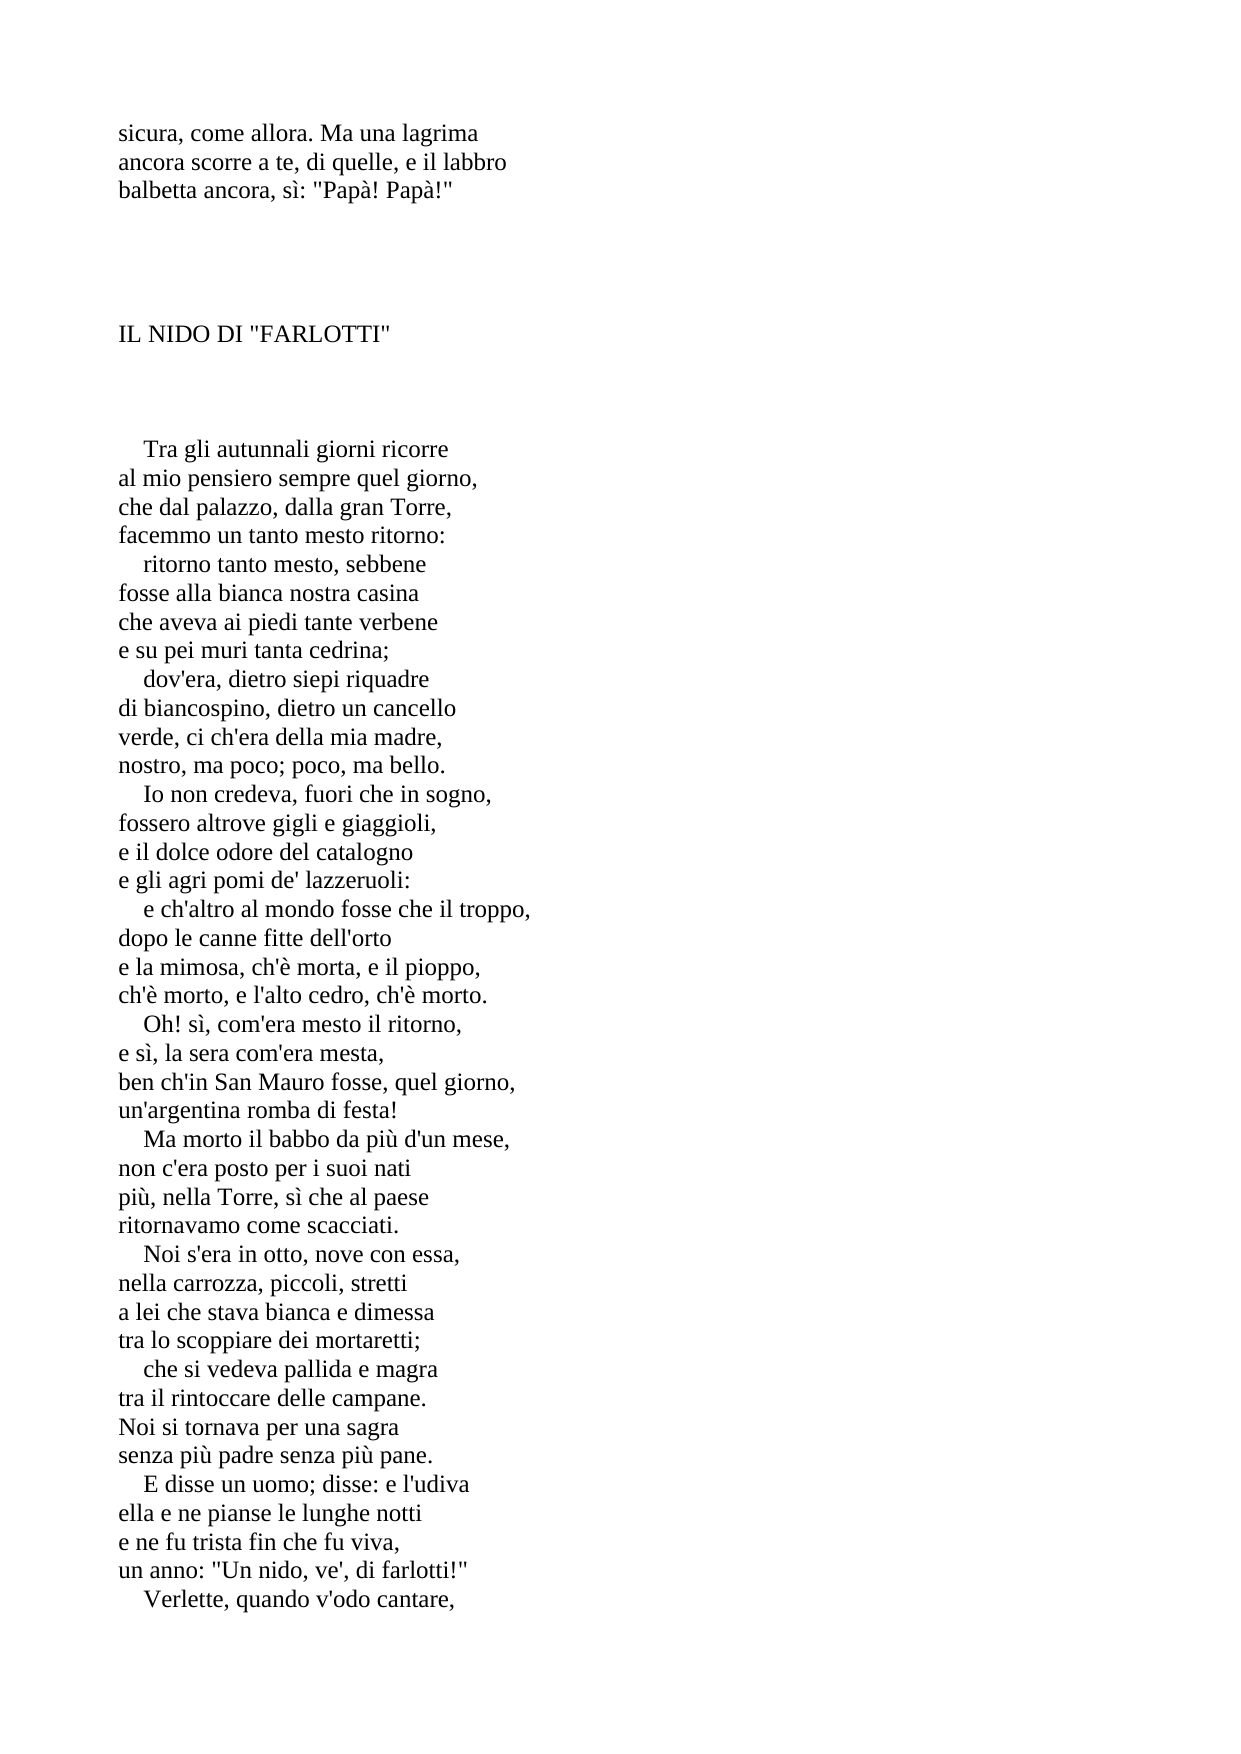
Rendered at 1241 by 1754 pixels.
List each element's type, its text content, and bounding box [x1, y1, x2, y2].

text e gli agri pomi de' lazzeruoli: [118, 866, 1122, 894]
text e il dolce odore del catalogno [118, 837, 1122, 866]
text E disse un uomo; disse: e l'udiva [118, 1469, 1122, 1498]
text IL NIDO DI "FARLOTTI" [118, 319, 1122, 348]
text Oh! sì, com'era mesto il ritorno, [118, 1009, 1122, 1038]
text non c'era posto per i suoi nati [118, 1153, 1122, 1182]
text ben ch'in San Mauro fosse, quel giorno, [118, 1067, 1122, 1096]
text tra il rintoccare delle campane. [118, 1383, 1122, 1412]
text un'argentina romba di festa! [118, 1096, 1122, 1124]
text nella carrozza, piccoli, stretti [118, 1268, 1122, 1297]
text che aveva ai piedi tante verbene [118, 607, 1122, 636]
text Noi si tornava per una sagra [118, 1412, 1122, 1441]
text sicura, come allora. Ma una lagrima [118, 118, 1122, 147]
text Io non credeva, fuori che in sogno, [118, 779, 1122, 808]
text Noi s'era in otto, nove con essa, [118, 1239, 1122, 1268]
text ella e ne pianse le lunghe notti [118, 1498, 1122, 1527]
text e su pei muri tanta cedrina; [118, 636, 1122, 664]
text nostro, ma poco; poco, ma bello. [118, 751, 1122, 779]
text e sì, la sera com'era mesta, [118, 1038, 1122, 1067]
text fossero altrove gigli e giaggioli, [118, 808, 1122, 837]
text Tra gli autunnali giorni ricorre [118, 434, 1122, 463]
text ancora scorre a te, di quelle, e il labbro [118, 147, 1122, 176]
text tra lo scoppiare dei mortaretti; [118, 1326, 1122, 1354]
text balbetta ancora, sì: "Papà! Papà!" [118, 176, 1122, 204]
text senza più padre senza più pane. [118, 1441, 1122, 1469]
text Ma morto il babbo da più d'un mese, [118, 1124, 1122, 1153]
text facemmo un tanto mesto ritorno: [118, 521, 1122, 549]
text più, nella Torre, sì che al paese [118, 1182, 1122, 1211]
text e ne fu trista fin che fu viva, [118, 1527, 1122, 1556]
text e ch'altro al mondo fosse che il troppo, [118, 894, 1122, 923]
text ch'è morto, e l'alto cedro, ch'è morto. [118, 981, 1122, 1009]
text e la mimosa, ch'è morta, e il pioppo, [118, 952, 1122, 981]
text dopo le canne fitte dell'orto [118, 923, 1122, 952]
text che si vedeva pallida e magra [118, 1354, 1122, 1383]
text un anno: "Un nido, ve', di farlotti!" [118, 1556, 1122, 1584]
text a lei che stava bianca e dimessa [118, 1297, 1122, 1326]
text di biancospino, dietro un cancello [118, 693, 1122, 722]
text fosse alla bianca nostra casina [118, 578, 1122, 607]
text Verlette, quando v'odo cantare, [118, 1584, 1122, 1613]
text ritornavamo come scacciati. [118, 1211, 1122, 1239]
text al mio pensiero sempre quel giorno, [118, 463, 1122, 492]
text ritorno tanto mesto, sebbene [118, 549, 1122, 578]
text verde, ci ch'era della mia madre, [118, 722, 1122, 751]
text che dal palazzo, dalla gran Torre, [118, 492, 1122, 521]
text dov'era, dietro siepi riquadre [118, 664, 1122, 693]
